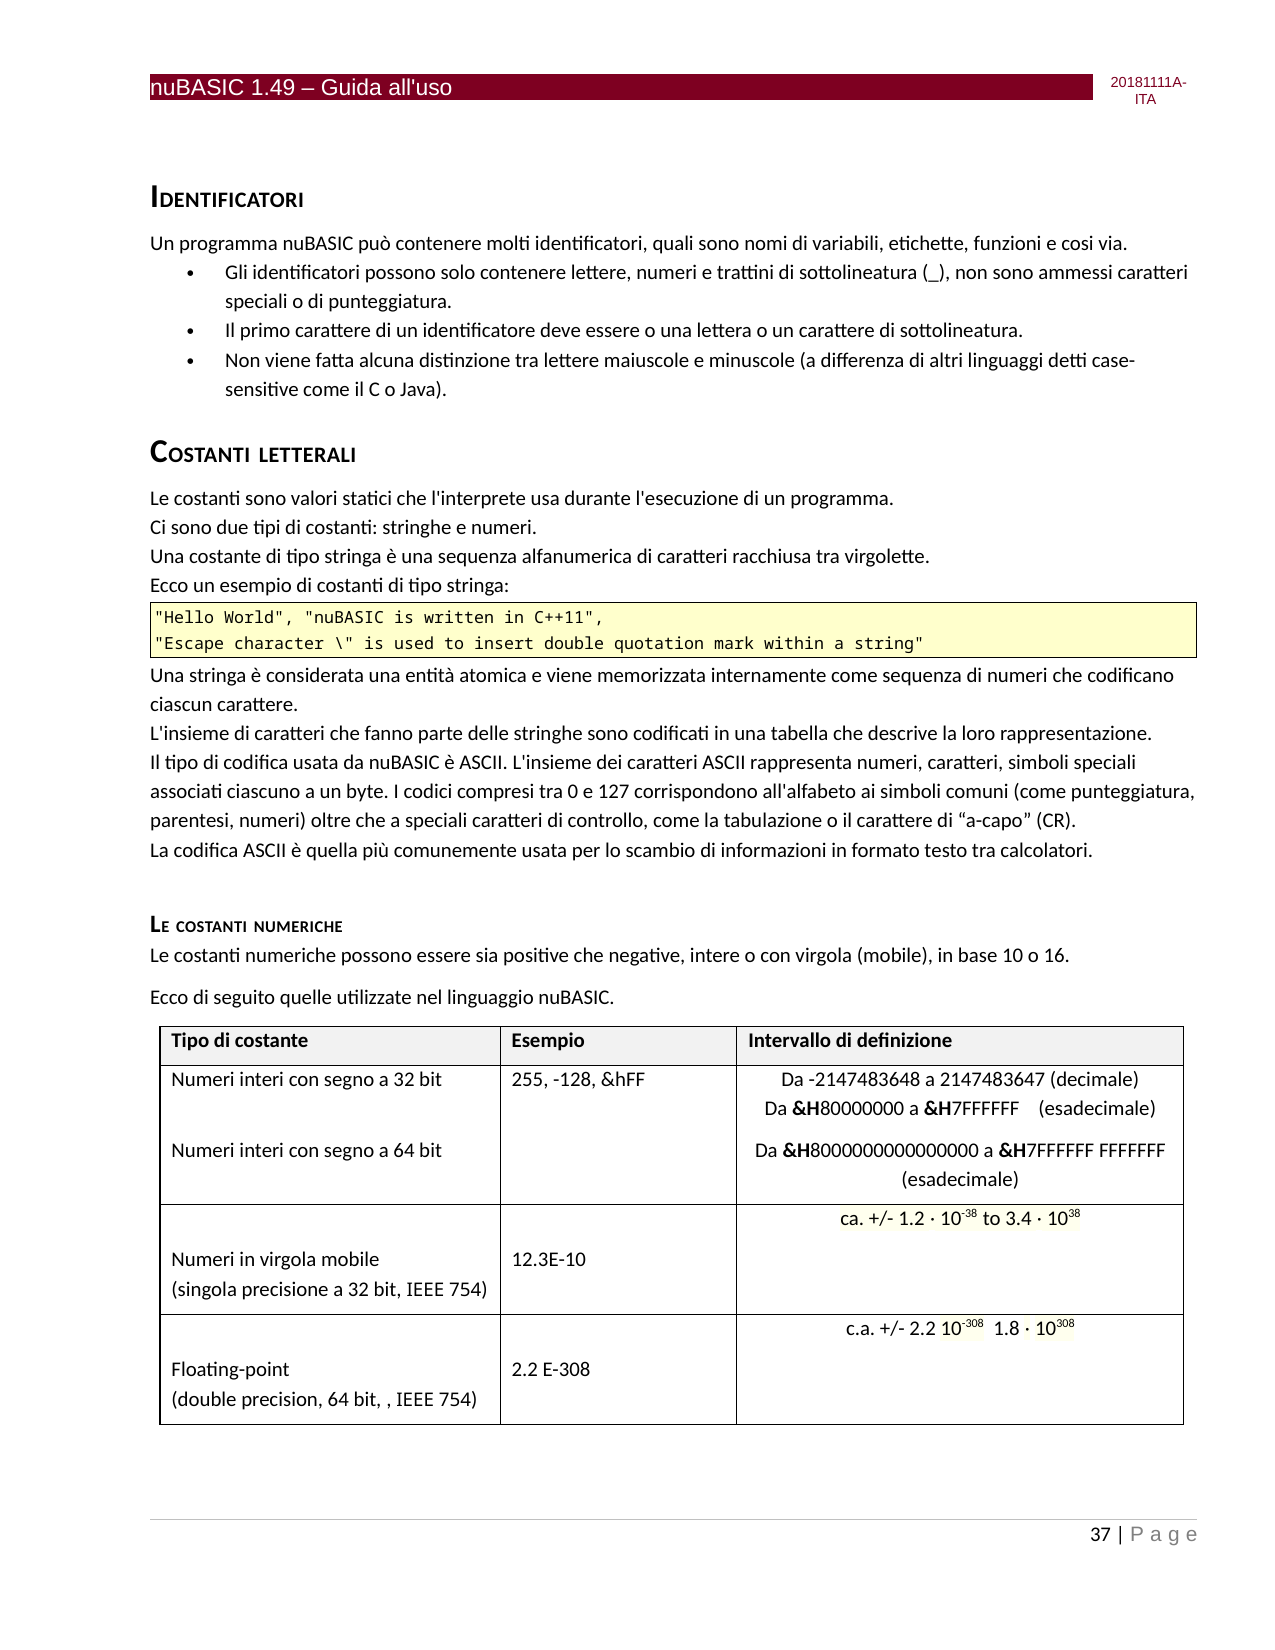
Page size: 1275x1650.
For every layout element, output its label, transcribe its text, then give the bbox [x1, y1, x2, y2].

subtitle Identificatori [150, 175, 1197, 216]
list Il primo carattere di un identificatore deve essere o una lettera o un carattere di sottolineatura. [187, 318, 1197, 343]
table_header Tipo di costante [161, 1027, 500, 1065]
table_cell ca. +/- 1.2 ⋅ 10-38 to 3.4 ⋅ 1038 [737, 1205, 1183, 1314]
table_cell Floating-point (double precision, 64 bit, , IEEE 754) [161, 1315, 500, 1424]
text Una stringa è considerata una entità atomica e viene memorizzata internamente come sequenza di numeri che codificano ciascun carattere. [150, 662, 1197, 716]
table_header Intervallo di definizione [737, 1027, 1183, 1065]
text Le costanti numeriche possono essere sia positive che negative, intere o con virgola (mobile), in base 10 o 16. [150, 943, 1197, 968]
table_cell 2.2 E-308 [501, 1315, 736, 1424]
table_cell 255, -128, &hFF [501, 1066, 736, 1204]
subtitle Le costanti numeriche [150, 908, 1197, 938]
text L'insieme di caratteri che fanno parte delle stringhe sono codificati in una tabella che descrive la loro rappresentazione. [150, 720, 1197, 746]
text Ci sono due tipi di costanti: stringhe e numeri. [150, 514, 1197, 540]
table_header Esempio [501, 1027, 736, 1065]
text La codifica ASCII è quella più comunemente usata per lo scambio di informazioni in formato testo tra calcolatori. [150, 837, 1197, 862]
table_cell Numeri in virgola mobile (singola precisione a 32 bit, IEEE 754) [161, 1205, 500, 1314]
text Ecco di seguito quelle utilizzate nel linguaggio nuBASIC. [150, 984, 1197, 1010]
text Il tipo di codifica usata da nuBASIC è ASCII. L'insieme dei caratteri ASCII rappresenta numeri, caratteri, simboli speciali associati ciascuno a un byte. I codici compresi tra 0 e 127 corrispondono all'alfabeto ai simboli comuni (come punteggiatura, parentesi, numeri) oltre che a speciali caratteri di controllo, come la tabulazione o il carattere di “a-capo” (CR). [150, 749, 1197, 833]
list Non viene fatta alcuna distinzione tra lettere maiuscole e minuscole (a differenza di altri linguaggi detti case-sensitive come il C o Java). [187, 347, 1197, 401]
table_cell Da -2147483648 a 2147483647 (decimale) Da &H80000000 a &H7FFFFFF (esadecimale) Da &H8000000000000000 a &H7FFFFFF FFFFFFF (esadecimale) [737, 1066, 1183, 1204]
table_cell Numeri interi con segno a 32 bit Numeri interi con segno a 64 bit [161, 1066, 500, 1204]
list "Escape character \" is used to insert double quotation mark within a string" [151, 628, 1196, 657]
subtitle Costanti letterali [150, 430, 1197, 471]
text Ecco un esempio di costanti di tipo stringa: [150, 573, 1197, 598]
text Una costante di tipo stringa è una sequenza alfanumerica di caratteri racchiusa tra virgolette. [150, 543, 1197, 569]
list Gli identificatori possono solo contenere lettere, numeri e trattini di sottolineatura (_), non sono ammessi caratteri speciali o di punteggiatura. [187, 259, 1197, 314]
text Un programma nuBASIC può contenere molti identificatori, quali sono nomi di variabili, etichette, funzioni e cosi via. [150, 230, 1197, 256]
table_cell c.a. +/- 2.2 10-308 1.8 ⋅ 10308 [737, 1315, 1183, 1424]
text Le costanti sono valori statici che l'interprete usa durante l'esecuzione di un programma. [150, 485, 1197, 511]
table_cell 12.3E-10 [501, 1205, 736, 1314]
list "Hello World", "nuBASIC is written in C++11", [151, 603, 1196, 628]
